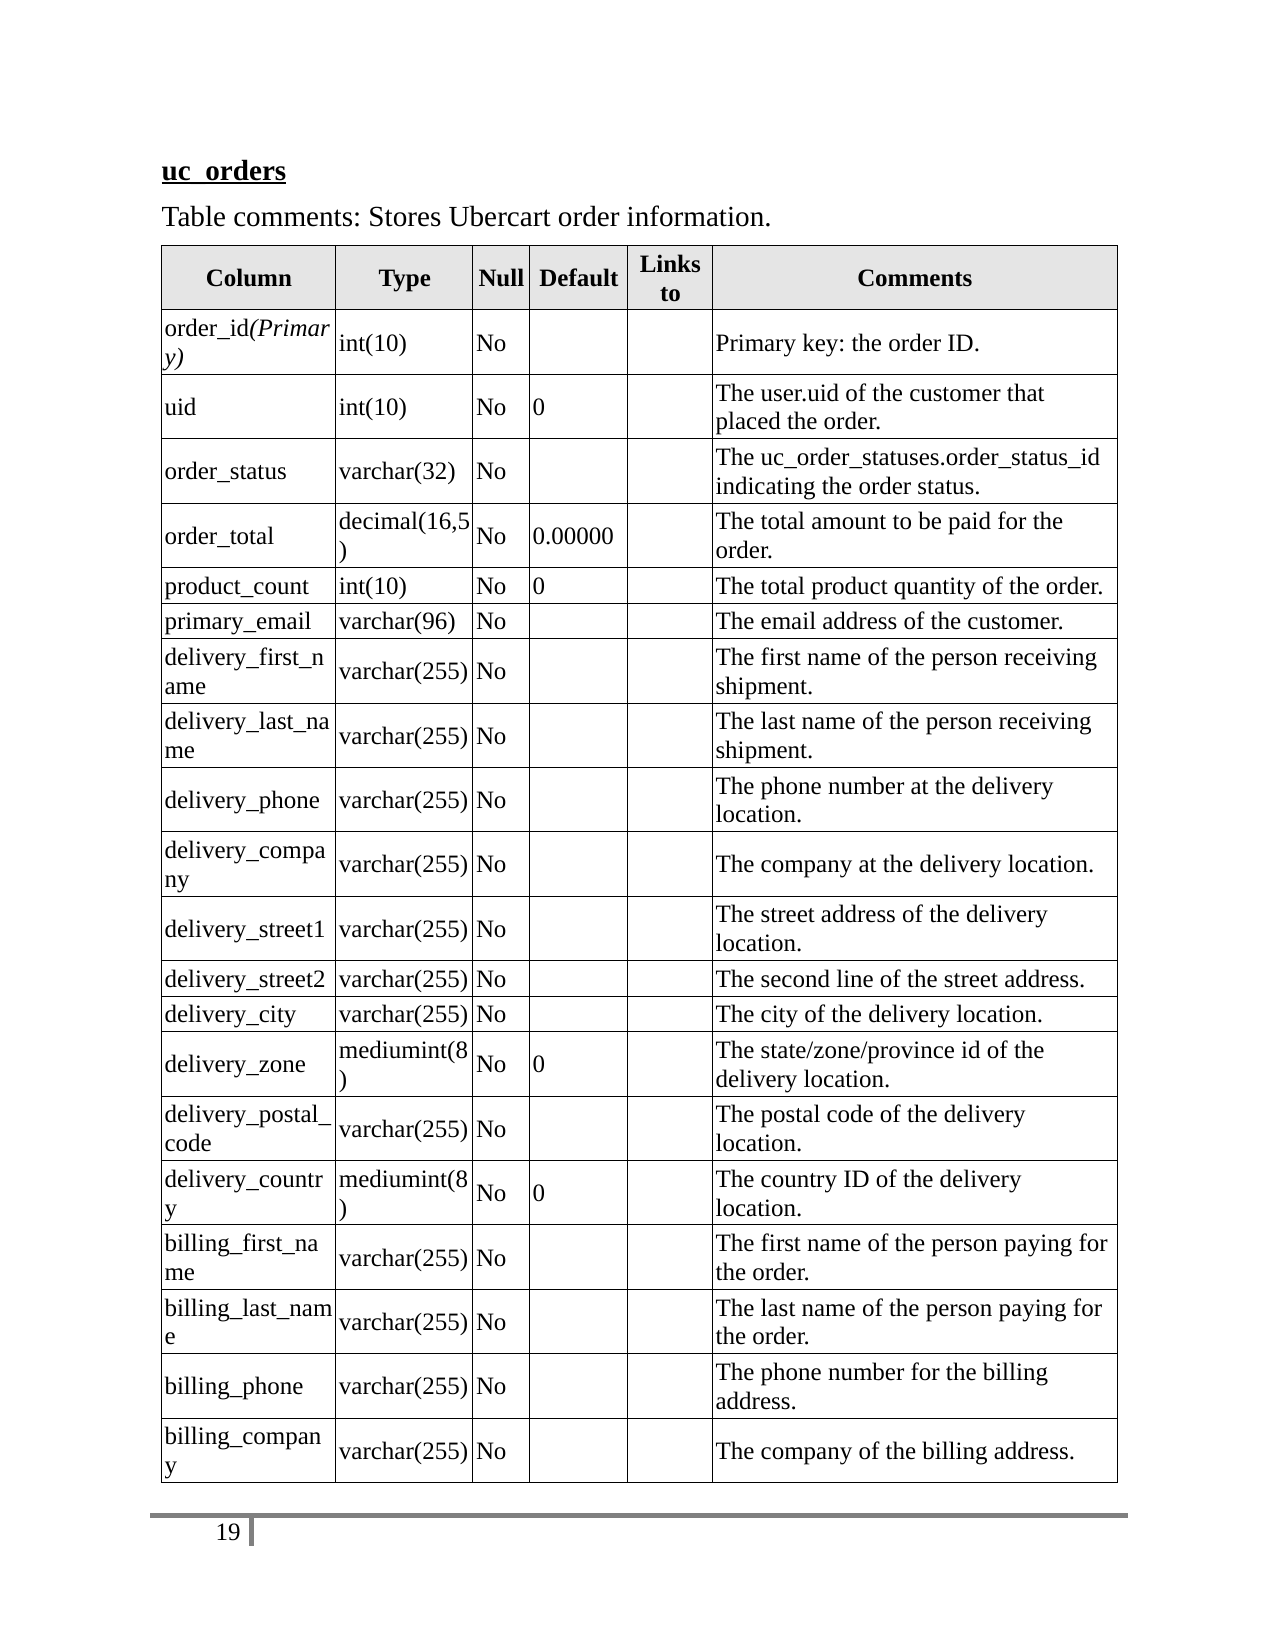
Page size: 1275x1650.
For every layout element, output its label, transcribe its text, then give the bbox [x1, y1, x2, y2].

table_cell varchar(255) [336, 1225, 472, 1289]
table_cell [628, 997, 712, 1031]
table_cell 0 [530, 568, 627, 602]
table_cell [530, 639, 627, 702]
table_cell [530, 1419, 627, 1482]
table_cell [628, 375, 712, 438]
table_header Comments [713, 246, 1117, 309]
table_cell varchar(96) [336, 604, 472, 638]
table_cell No [473, 997, 529, 1031]
table_cell [628, 568, 712, 602]
table_cell [530, 1097, 627, 1160]
table_cell [628, 310, 712, 374]
table_cell The total product quantity of the order. [713, 568, 1117, 602]
table_cell delivery_postal_code [162, 1097, 335, 1160]
table_cell No [473, 897, 529, 960]
table_cell order_id(Primary) [162, 310, 335, 374]
table_cell [628, 639, 712, 702]
table_cell delivery_first_name [162, 639, 335, 702]
table_cell No [473, 1161, 529, 1224]
table_cell No [473, 704, 529, 767]
table_cell No [473, 639, 529, 702]
table_header Links to [628, 246, 712, 309]
table_cell decimal(16,5) [336, 504, 472, 567]
table_cell No [473, 1097, 529, 1160]
table_cell The street address of the delivery location. [713, 897, 1117, 960]
table_cell billing_company [162, 1419, 335, 1482]
table_cell [530, 1290, 627, 1353]
table_cell The company of the billing address. [713, 1419, 1117, 1482]
table_cell int(10) [336, 568, 472, 602]
table_cell delivery_street1 [162, 897, 335, 960]
subtitle uc_orders [161, 153, 1117, 186]
table_header Null [473, 246, 529, 309]
table_cell delivery_phone [162, 768, 335, 831]
table_cell delivery_street2 [162, 961, 335, 996]
table_cell The first name of the person paying for the order. [713, 1225, 1117, 1289]
table_cell The first name of the person receiving shipment. [713, 639, 1117, 702]
table_cell mediumint(8) [336, 1032, 472, 1096]
table_cell [530, 1354, 627, 1417]
table_cell [628, 961, 712, 996]
table_cell [628, 1419, 712, 1482]
table_cell [628, 1032, 712, 1096]
table_cell product_count [162, 568, 335, 602]
table_cell No [473, 568, 529, 602]
table_cell delivery_last_name [162, 704, 335, 767]
table_cell varchar(255) [336, 768, 472, 831]
table_cell [530, 310, 627, 374]
table_cell [530, 897, 627, 960]
table_cell order_status [162, 439, 335, 502]
table_cell No [473, 604, 529, 638]
table_cell int(10) [336, 375, 472, 438]
table_cell uid [162, 375, 335, 438]
table_cell The last name of the person paying for the order. [713, 1290, 1117, 1353]
table_cell billing_last_name [162, 1290, 335, 1353]
table_cell delivery_zone [162, 1032, 335, 1096]
table_cell delivery_country [162, 1161, 335, 1224]
table_header Default [530, 246, 627, 309]
table_cell billing_phone [162, 1354, 335, 1417]
table_cell The state/zone/province id of the delivery location. [713, 1032, 1117, 1096]
table_cell No [473, 1354, 529, 1417]
table_cell Primary key: the order ID. [713, 310, 1117, 374]
table_cell varchar(255) [336, 897, 472, 960]
table_cell [628, 897, 712, 960]
table_cell [628, 1354, 712, 1417]
table_cell [628, 1097, 712, 1160]
table_cell int(10) [336, 310, 472, 374]
table_cell [628, 1290, 712, 1353]
table_cell primary_email [162, 604, 335, 638]
table_cell [628, 704, 712, 767]
table_cell No [473, 1290, 529, 1353]
table_cell The phone number at the delivery location. [713, 768, 1117, 831]
table_cell No [473, 1225, 529, 1289]
table_cell [628, 504, 712, 567]
text Table comments: Stores Ubercart order information. [161, 199, 1117, 232]
table_cell delivery_company [162, 832, 335, 896]
table_cell No [473, 768, 529, 831]
table_cell varchar(255) [336, 1290, 472, 1353]
table_cell The last name of the person receiving shipment. [713, 704, 1117, 767]
table_cell varchar(255) [336, 1419, 472, 1482]
table_cell The uc_order_statuses.order_status_id indicating the order status. [713, 439, 1117, 502]
table_cell No [473, 1032, 529, 1096]
table_cell The postal code of the delivery location. [713, 1097, 1117, 1160]
table_cell varchar(255) [336, 1354, 472, 1417]
table_cell [530, 832, 627, 896]
table_cell The company at the delivery location. [713, 832, 1117, 896]
table_cell No [473, 375, 529, 438]
table_cell billing_first_name [162, 1225, 335, 1289]
table_cell varchar(255) [336, 639, 472, 702]
table_cell [628, 1225, 712, 1289]
table_cell The country ID of the delivery location. [713, 1161, 1117, 1224]
table_cell [628, 439, 712, 502]
table_cell [628, 768, 712, 831]
table_cell delivery_city [162, 997, 335, 1031]
table_cell [628, 832, 712, 896]
table_cell varchar(255) [336, 1097, 472, 1160]
table_cell [530, 604, 627, 638]
table_cell varchar(255) [336, 997, 472, 1031]
table_cell 0 [530, 1032, 627, 1096]
table_cell No [473, 439, 529, 502]
table_cell order_total [162, 504, 335, 567]
table_cell The city of the delivery location. [713, 997, 1117, 1031]
table_cell varchar(32) [336, 439, 472, 502]
table_cell [530, 961, 627, 996]
table_cell 0 [530, 375, 627, 438]
table_cell [628, 604, 712, 638]
table_cell [530, 1225, 627, 1289]
table_cell [530, 439, 627, 502]
table_cell varchar(255) [336, 704, 472, 767]
table_cell The email address of the customer. [713, 604, 1117, 638]
table_cell [628, 1161, 712, 1224]
table_cell No [473, 832, 529, 896]
table_header Type [336, 246, 472, 309]
table_cell [530, 768, 627, 831]
table_cell 0.00000 [530, 504, 627, 567]
table_cell varchar(255) [336, 832, 472, 896]
table_cell [530, 997, 627, 1031]
table_header Column [162, 246, 335, 309]
table_cell The phone number for the billing address. [713, 1354, 1117, 1417]
table_cell 0 [530, 1161, 627, 1224]
table_cell [530, 704, 627, 767]
table_cell The second line of the street address. [713, 961, 1117, 996]
table_cell mediumint(8) [336, 1161, 472, 1224]
table_cell No [473, 961, 529, 996]
table_cell No [473, 504, 529, 567]
table_cell No [473, 310, 529, 374]
table_cell The total amount to be paid for the order. [713, 504, 1117, 567]
table_cell varchar(255) [336, 961, 472, 996]
table_cell No [473, 1419, 529, 1482]
table_cell The user.uid of the customer that placed the order. [713, 375, 1117, 438]
